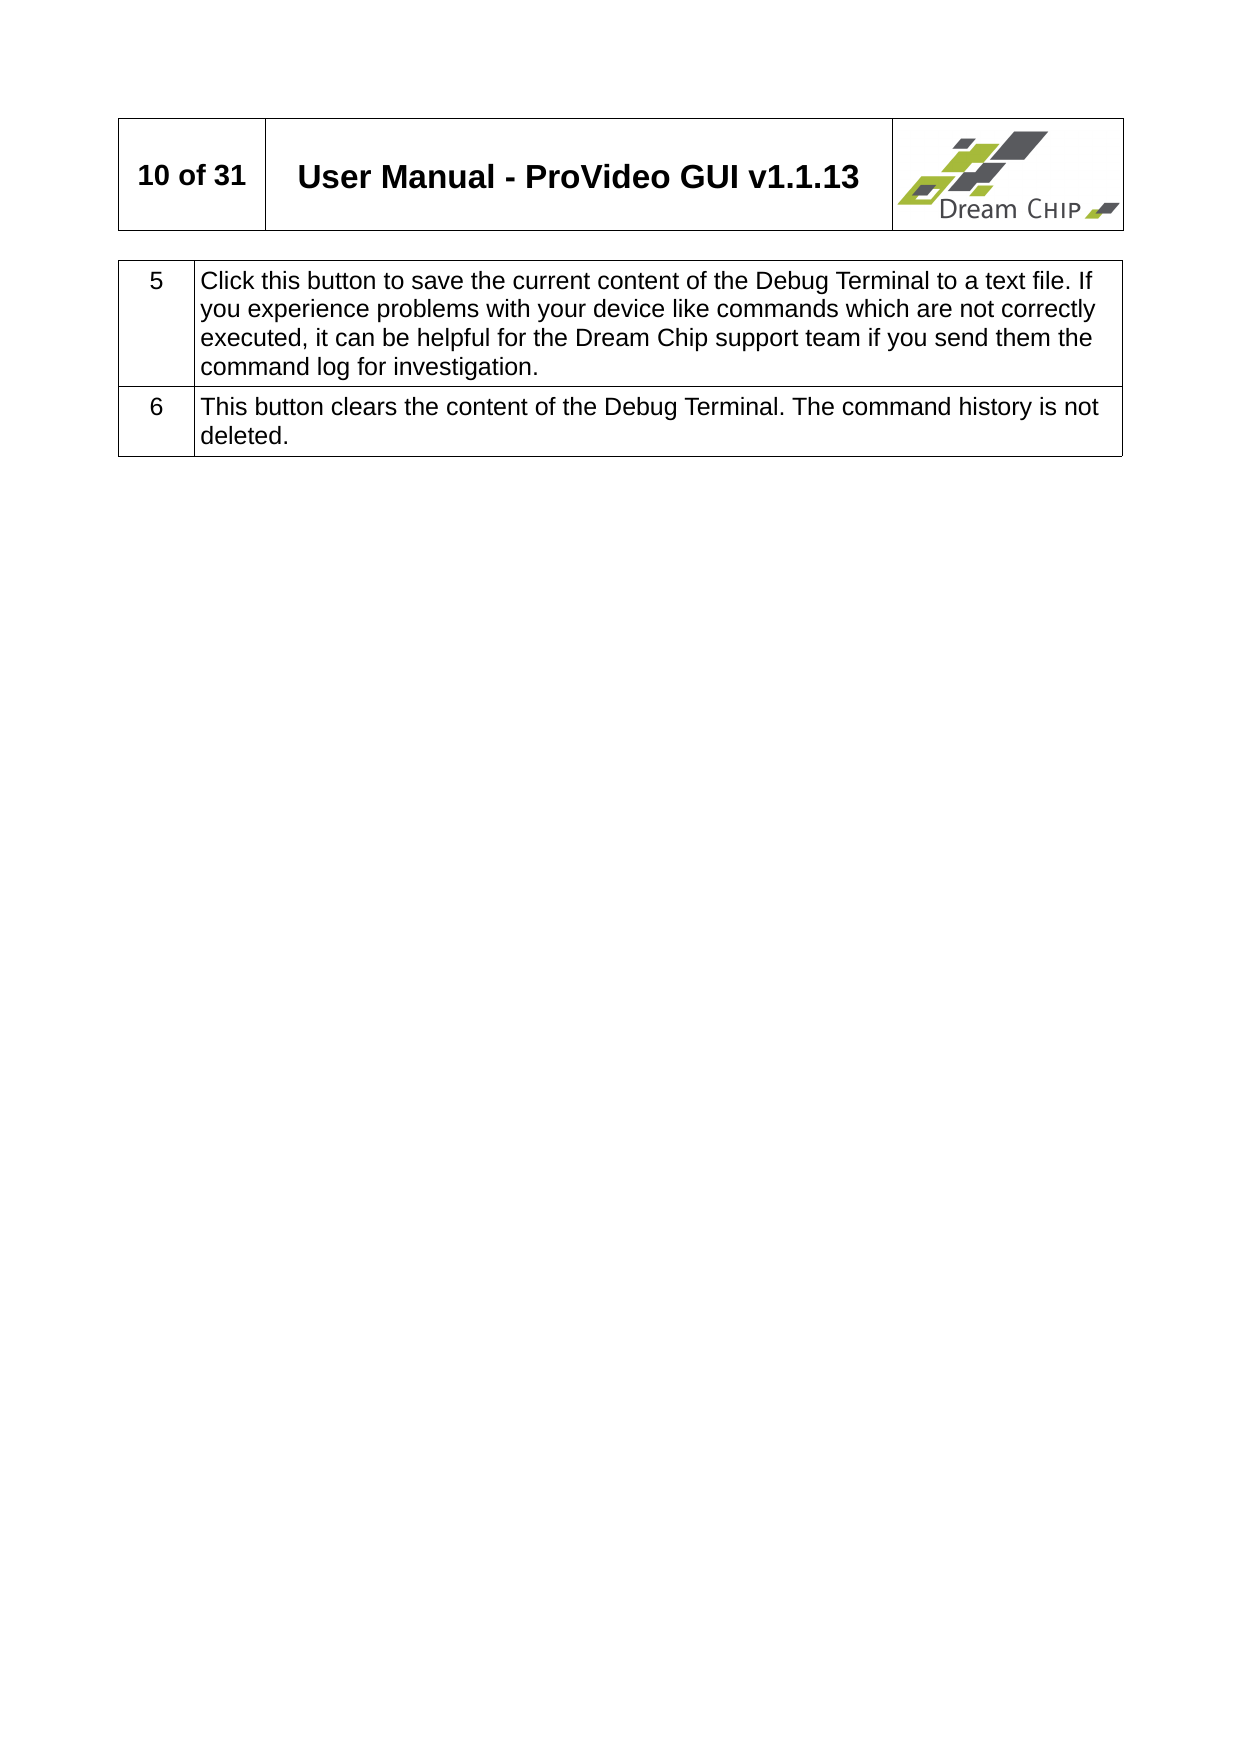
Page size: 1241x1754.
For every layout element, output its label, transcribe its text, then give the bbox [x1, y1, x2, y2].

table_cell Click this button to save the current content of the Debug Terminal to a text file. If you experience problems with your device like commands which are not correctly executed, it can be helpful for the Dream Chip support team if you send them the command log for investigation. [195, 261, 1122, 386]
table_cell 5 [119, 261, 194, 386]
table_cell This button clears the content of the Debug Terminal. The command history is not deleted. [195, 387, 1122, 456]
table_cell 6 [119, 387, 194, 456]
picture [897, 130, 1120, 220]
